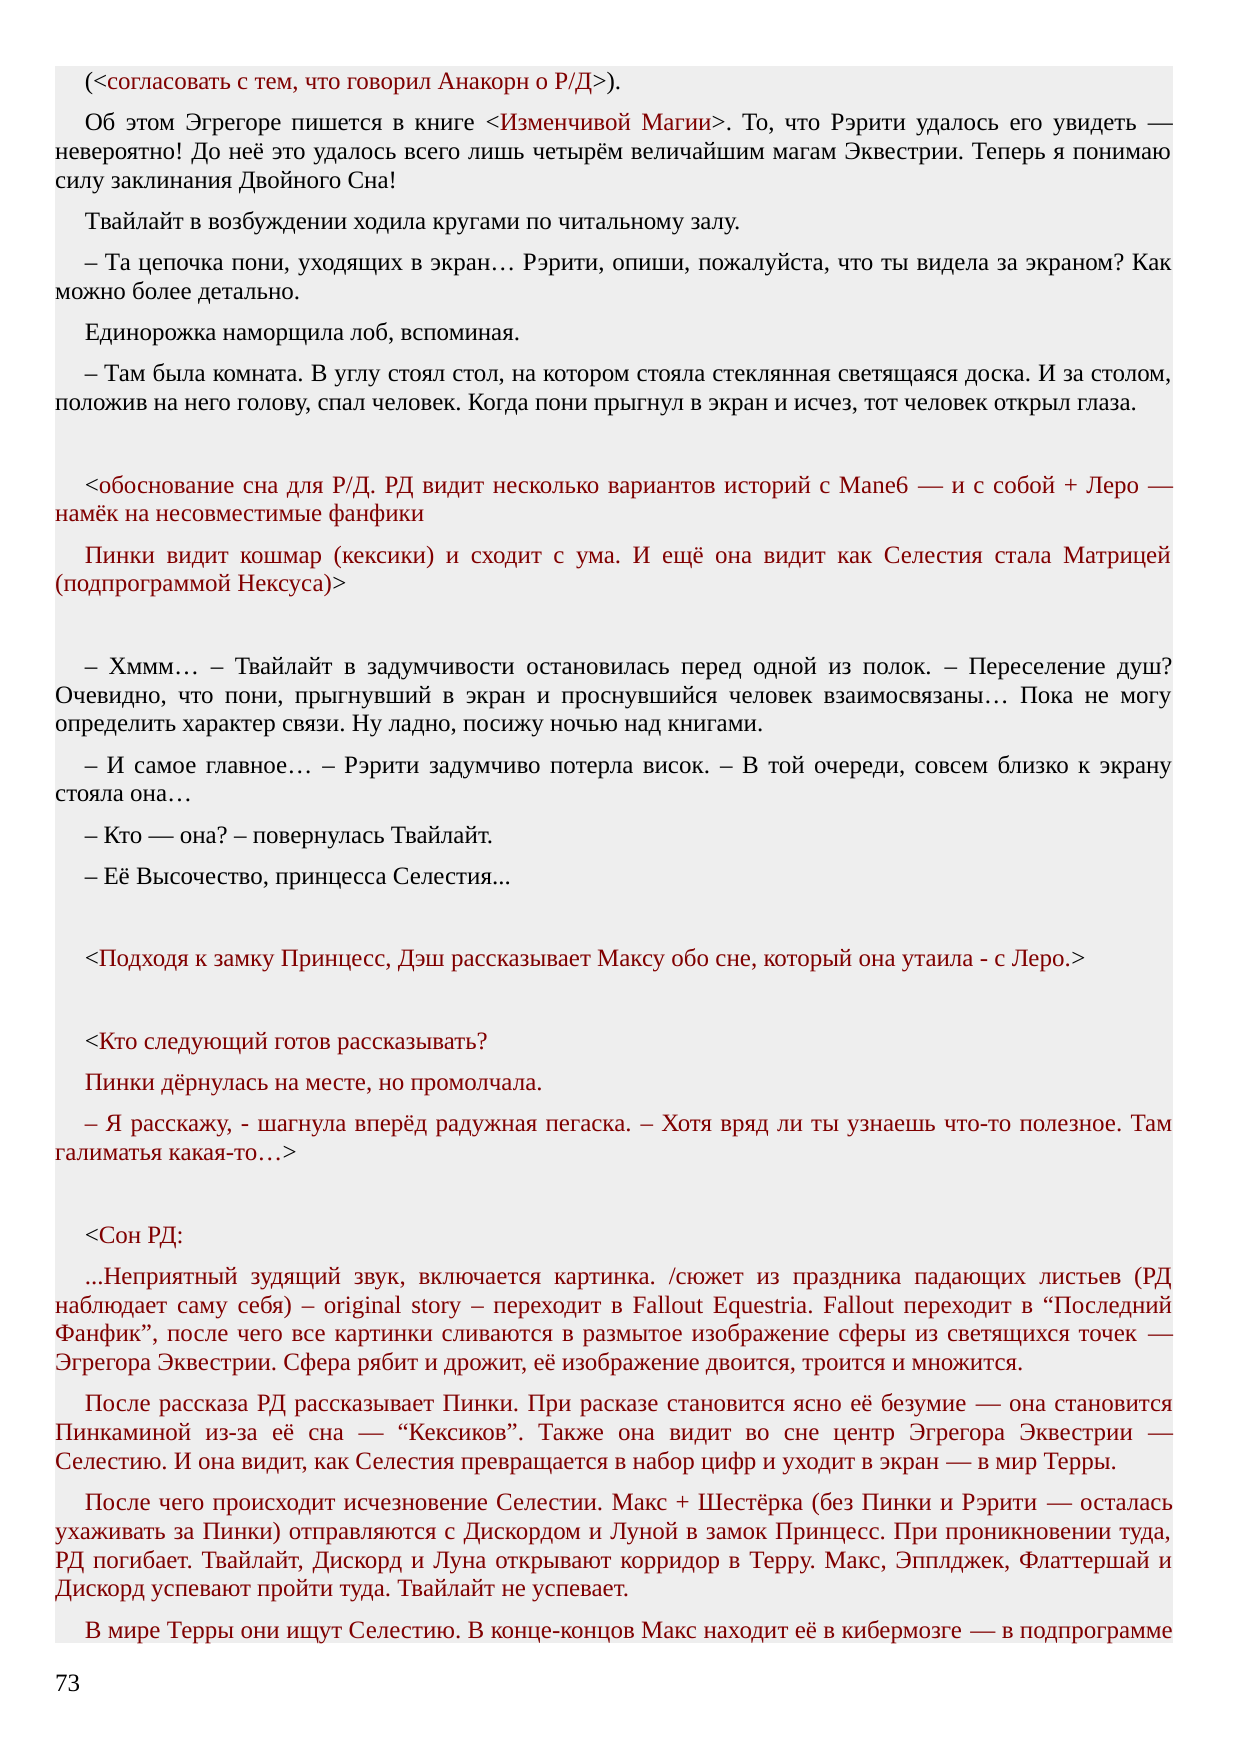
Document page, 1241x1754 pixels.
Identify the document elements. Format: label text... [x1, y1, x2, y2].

text В мире Терры они ищут Селестию. В конце-концов Макс находит её в кибермозге — в подпрограмме [55, 1615, 1173, 1643]
text – Та цепочка пони, уходящих в экран… Рэрити, опиши, пожалуйста, что ты видела за экраном? Как можно более детально. [55, 247, 1173, 305]
text Пинки видит кошмар (кексики) и сходит с ума. И ещё она видит как Селестия стала Матрицей (подпрограммой Нексуса)> [55, 540, 1173, 597]
text Об этом Эгрегоре пишется в книге <Изменчивой Магии>. То, что Рэрити удалось его увидеть — невероятно! До неё это удалось всего лишь четырём величайшим магам Эквестрии. Теперь я понимаю силу заклинания Двойного Сна! [55, 107, 1173, 193]
text <Сон РД: [55, 1220, 1173, 1248]
text – Её Высочество, принцесса Селестия... [55, 861, 1173, 890]
text – И самое главное… – Рэрити задумчиво потерла висок. – В той очереди, совсем близко к экрану стояла она… [55, 750, 1173, 807]
text – Там была комната. В углу стоял стол, на котором стояла стеклянная светящаяся доска. И за столом, положив на него голову, спал человек. Когда пони прыгнул в экран и исчез, тот человек открыл глаза. [55, 358, 1173, 416]
text – Я расскажу, - шагнула вперёд радужная пегаска. – Хотя вряд ли ты узнаешь что-то полезное. Там галиматья какая-то…> [55, 1108, 1173, 1166]
text – Хммм… – Твайлайт в задумчивости остановилась перед одной из полок. – Переселение душ? Очевидно, что пони, прыгнувший в экран и проснувшийся человек взаимосвязаны… Пока не могу определить характер связи. Ну ладно, посижу ночью над книгами. [55, 651, 1173, 737]
text Пинки дёрнулась на месте, но промолчала. [55, 1067, 1173, 1096]
text После чего происходит исчезновение Селестии. Макс + Шестёрка (без Пинки и Рэрити — осталась ухаживать за Пинки) отправляются с Дискордом и Луной в замок Принцесс. При проникновении туда, РД погибает. Твайлайт, Дискорд и Луна открывают корридор в Терру. Макс, Эпплджек, Флаттершай и Дискорд успевают пройти туда. Твайлайт не успевает. [55, 1487, 1173, 1602]
text (<согласовать с тем, что говорил Анакорн о Р/Д>). [55, 66, 1173, 95]
text После рассказа РД рассказывает Пинки. При расказе становится ясно её безумие — она становится Пинкаминой из-за её сна — “Кексиков”. Также она видит во сне центр Эгрегора Эквестрии — Селестию. И она видит, как Селестия превращается в набор цифр и уходит в экран — в мир Терры. [55, 1388, 1173, 1475]
text – Кто — она? – повернулась Твайлайт. [55, 820, 1173, 848]
text Твайлайт в возбуждении ходила кругами по читальному залу. [55, 206, 1173, 235]
text <Подходя к замку Принцесс, Дэш рассказывает Максу обо сне, который она утаила - с Леро.> [55, 943, 1173, 972]
text <Кто следующий готов рассказывать? [55, 1026, 1173, 1055]
text <обоснование сна для Р/Д. РД видит несколько вариантов историй с Mane6 — и с собой + Леро — намёк на несовместимые фанфики [55, 470, 1173, 527]
text ...Неприятный зудящий звук, включается картинка. /сюжет из праздника падающих листьев (РД наблюдает саму себя) – original story – переходит в Fallout Equestria. Fallout переходит в “Последний Фанфик”, после чего все картинки сливаются в размытое изображение сферы из светящихся точек — Эгрегора Эквестрии. Сфера рябит и дрожит, её изображение двоится, троится и множится. [55, 1261, 1173, 1376]
text Единорожка наморщила лоб, вспоминая. [55, 317, 1173, 346]
